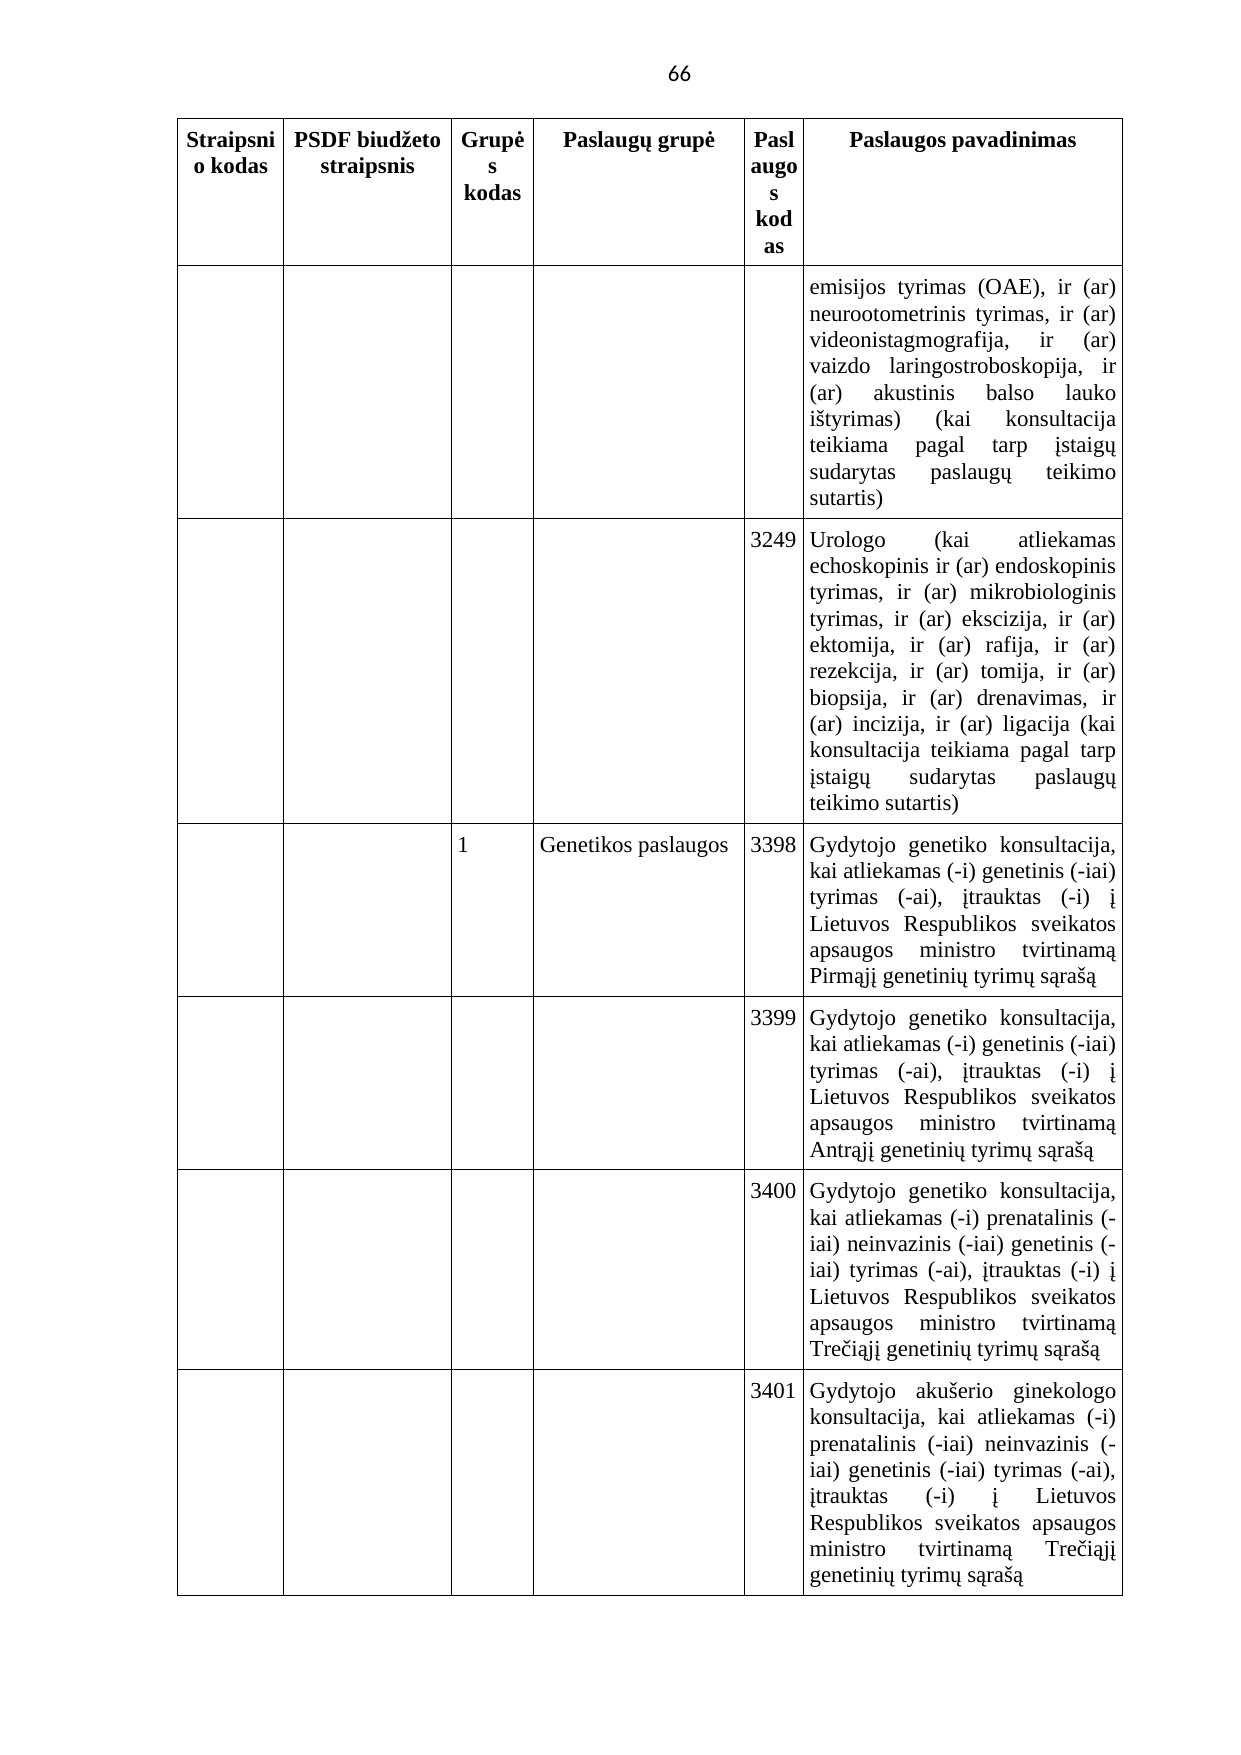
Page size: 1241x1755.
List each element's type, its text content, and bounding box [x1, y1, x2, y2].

table_cell 3398 [745, 824, 803, 996]
table_cell [452, 997, 533, 1169]
table_cell [178, 1170, 283, 1369]
table_cell 3400 [745, 1170, 803, 1369]
table_cell Genetikos paslaugos [534, 824, 744, 996]
table_cell Gydytojo genetiko konsultacija, kai atliekamas (-i) genetinis (-iai) tyrimas (-ai), įtrauktas (-i) į Lietuvos Respublikos sveikatos apsaugos ministro tvirtinamą Antrąjį genetinių tyrimų sąrašą [804, 997, 1122, 1169]
table_cell [534, 1170, 744, 1369]
table_cell [178, 824, 283, 996]
table_cell 1 [452, 824, 533, 996]
table_cell emisijos tyrimas (OAE), ir (ar) neurootometrinis tyrimas, ir (ar) videonistagmografija, ir (ar) vaizdo laringostroboskopija, ir (ar) akustinis balso lauko ištyrimas) (kai konsultacija teikiama pagal tarp įstaigų sudarytas paslaugų teikimo sutartis) [804, 266, 1122, 517]
table_cell [534, 266, 744, 517]
table_cell [284, 266, 451, 517]
table_header PSDF biudžeto straipsnis [284, 119, 451, 265]
table_cell Gydytojo genetiko konsultacija, kai atliekamas (-i) prenatalinis (-iai) neinvazinis (-iai) genetinis (-iai) tyrimas (-ai), įtrauktas (-i) į Lietuvos Respublikos sveikatos apsaugos ministro tvirtinamą Trečiąjį genetinių tyrimų sąrašą [804, 1170, 1122, 1369]
table_cell [452, 266, 533, 517]
table_header Paslaugos pavadinimas [804, 119, 1122, 265]
table_header Paslaugų grupė [534, 119, 744, 265]
table_cell 3249 [745, 519, 803, 823]
table_cell [534, 997, 744, 1169]
table_cell [178, 519, 283, 823]
table_cell Gydytojo akušerio ginekologo konsultacija, kai atliekamas (-i) prenatalinis (-iai) neinvazinis (-iai) genetinis (-iai) tyrimas (-ai), įtrauktas (-i) į Lietuvos Respublikos sveikatos apsaugos ministro tvirtinamą Trečiąjį genetinių tyrimų sąrašą [804, 1370, 1122, 1595]
table_header Straipsnio kodas [178, 119, 283, 265]
table_cell [284, 997, 451, 1169]
table_header Grupės kodas [452, 119, 533, 265]
table_cell [745, 266, 803, 517]
table_header Paslaugos kodas [745, 119, 803, 265]
table_cell [284, 1370, 451, 1595]
table_cell [284, 1170, 451, 1369]
table_cell Urologo (kai atliekamas echoskopinis ir (ar) endoskopinis tyrimas, ir (ar) mikrobiologinis tyrimas, ir (ar) ekscizija, ir (ar) ektomija, ir (ar) rafija, ir (ar) rezekcija, ir (ar) tomija, ir (ar) biopsija, ir (ar) drenavimas, ir (ar) incizija, ir (ar) ligacija (kai konsultacija teikiama pagal tarp įstaigų sudarytas paslaugų teikimo sutartis) [804, 519, 1122, 823]
table_cell [534, 519, 744, 823]
table_cell 3399 [745, 997, 803, 1169]
table_cell [178, 997, 283, 1169]
table_cell [178, 1370, 283, 1595]
table_cell [178, 266, 283, 517]
table_cell [452, 519, 533, 823]
table_cell Gydytojo genetiko konsultacija, kai atliekamas (-i) genetinis (-iai) tyrimas (-ai), įtrauktas (-i) į Lietuvos Respublikos sveikatos apsaugos ministro tvirtinamą Pirmąjį genetinių tyrimų sąrašą [804, 824, 1122, 996]
table_cell [452, 1170, 533, 1369]
table_cell [452, 1370, 533, 1595]
table_cell [534, 1370, 744, 1595]
table_cell 3401 [745, 1370, 803, 1595]
table_cell [284, 824, 451, 996]
table_cell [284, 519, 451, 823]
